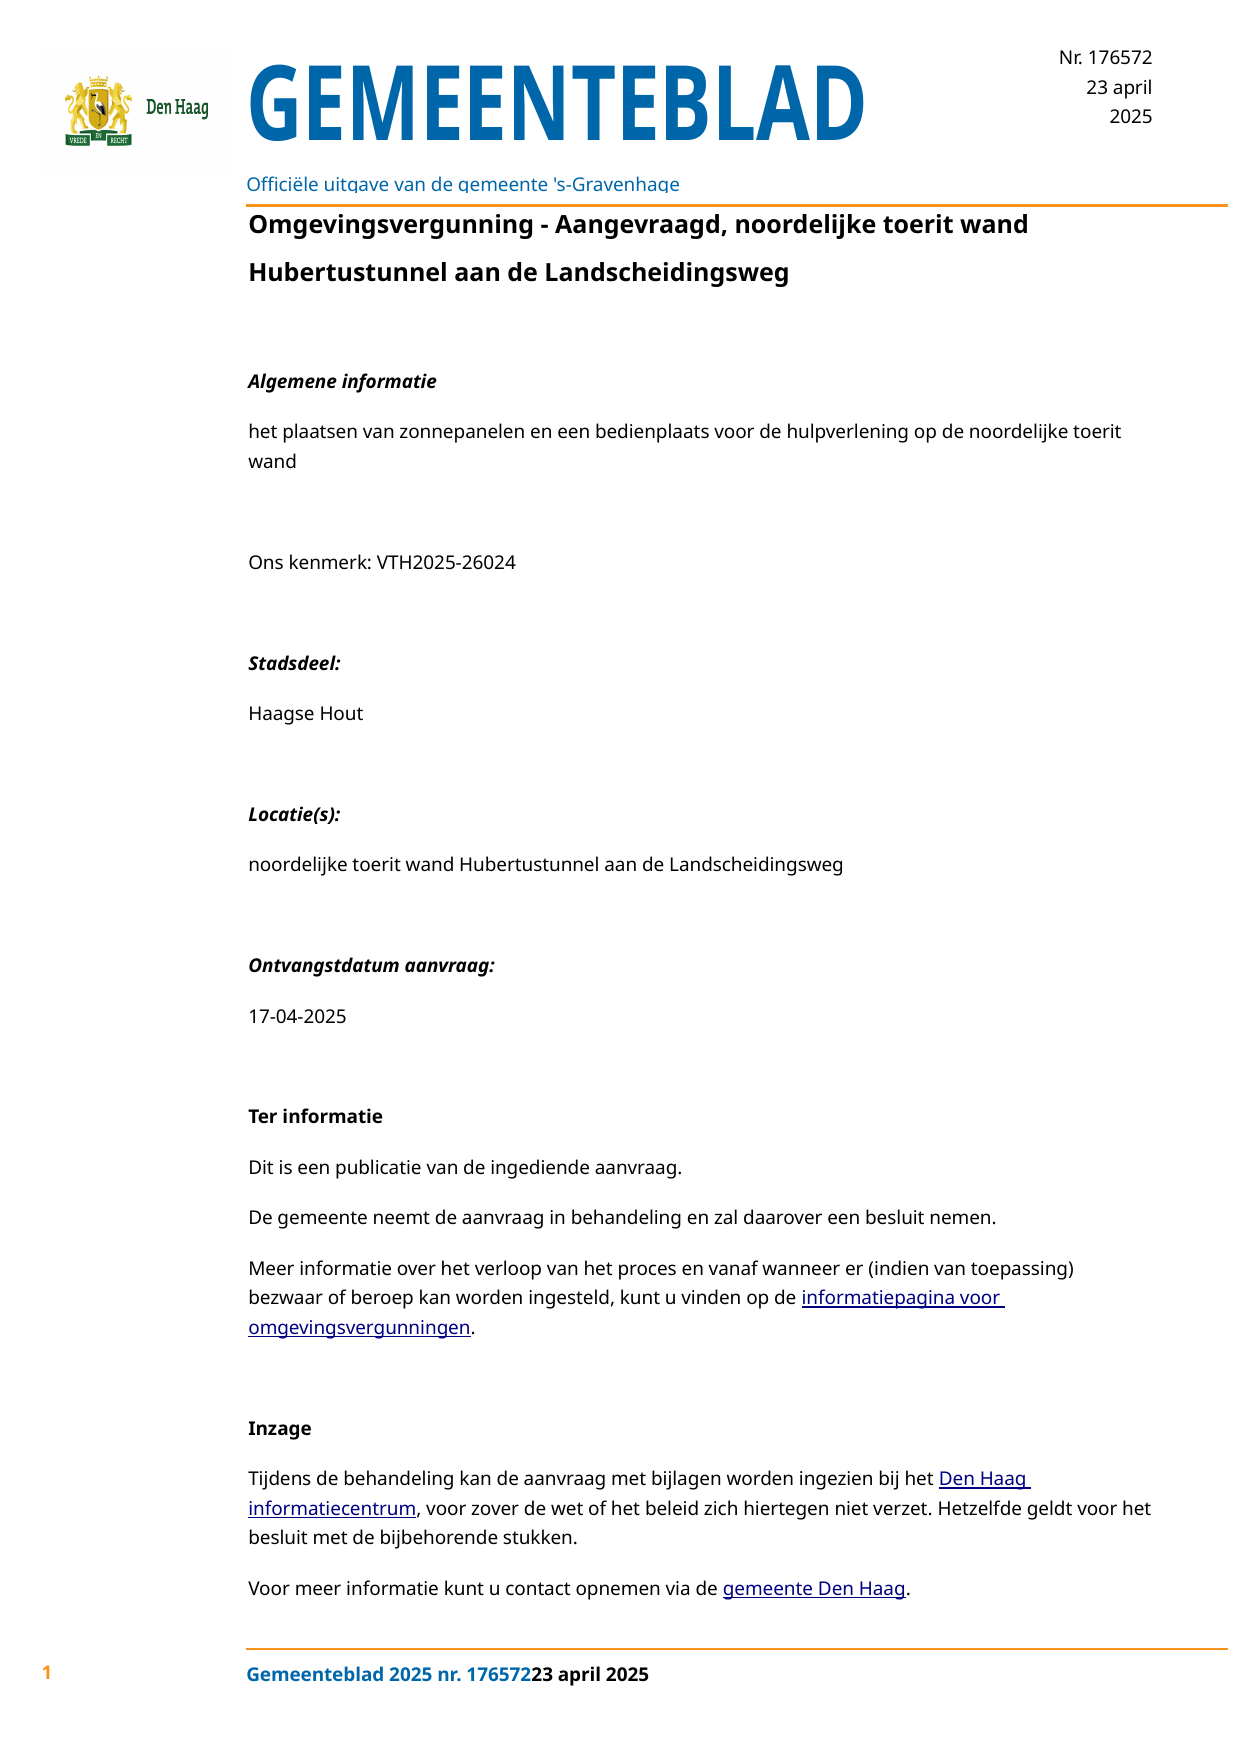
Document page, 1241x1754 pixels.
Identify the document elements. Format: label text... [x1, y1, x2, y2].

text De gemeente neemt de aanvraag in behandeling en zal daarover een besluit nemen. [248, 1204, 1152, 1230]
text Algemene informatie [248, 368, 1152, 394]
text Ontvangstdatum aanvraag: [248, 952, 1152, 978]
text Stadsdeel: [248, 650, 1152, 676]
text Inzage [248, 1415, 1152, 1441]
text Haagse Hout [248, 700, 1152, 726]
text Tijdens de behandeling kan de aanvraag met bijlagen worden ingezien bij het Den Haag informatiecentrum, voor zover de wet of het beleid zich hiertegen niet verzet. Hetzelfde geldt voor het besluit met de bijbehorende stukken. [248, 1465, 1152, 1550]
text Meer informatie over het verloop van het proces en vanaf wanneer er (indien van toepassing) bezwaar of beroep kan worden ingesteld, kunt u vinden op de informatiepagina voor omgevingsvergunningen. [248, 1255, 1152, 1340]
text Ons kenmerk: VTH2025-26024 [248, 549, 1152, 575]
text Locatie(s): [248, 801, 1152, 827]
text Voor meer informatie kunt u contact opnemen via de gemeente Den Haag. [248, 1575, 1152, 1601]
text noordelijke toerit wand Hubertustunnel aan de Landscheidingsweg [248, 852, 1152, 877]
text Ter informatie [248, 1104, 1152, 1129]
text 17-04-2025 [248, 1003, 1152, 1029]
picture [41, 47, 231, 172]
text Dit is een publicatie van de ingediende aanvraag. [248, 1154, 1152, 1180]
text Omgevingsvergunning - Aangevraagd, noordelijke toerit wand Hubertustunnel aan de Landscheidingsweg [248, 207, 1152, 288]
text het plaatsen van zonnepanelen en een bedienplaats voor de hulpverlening op de noordelijke toerit wand [248, 419, 1152, 474]
